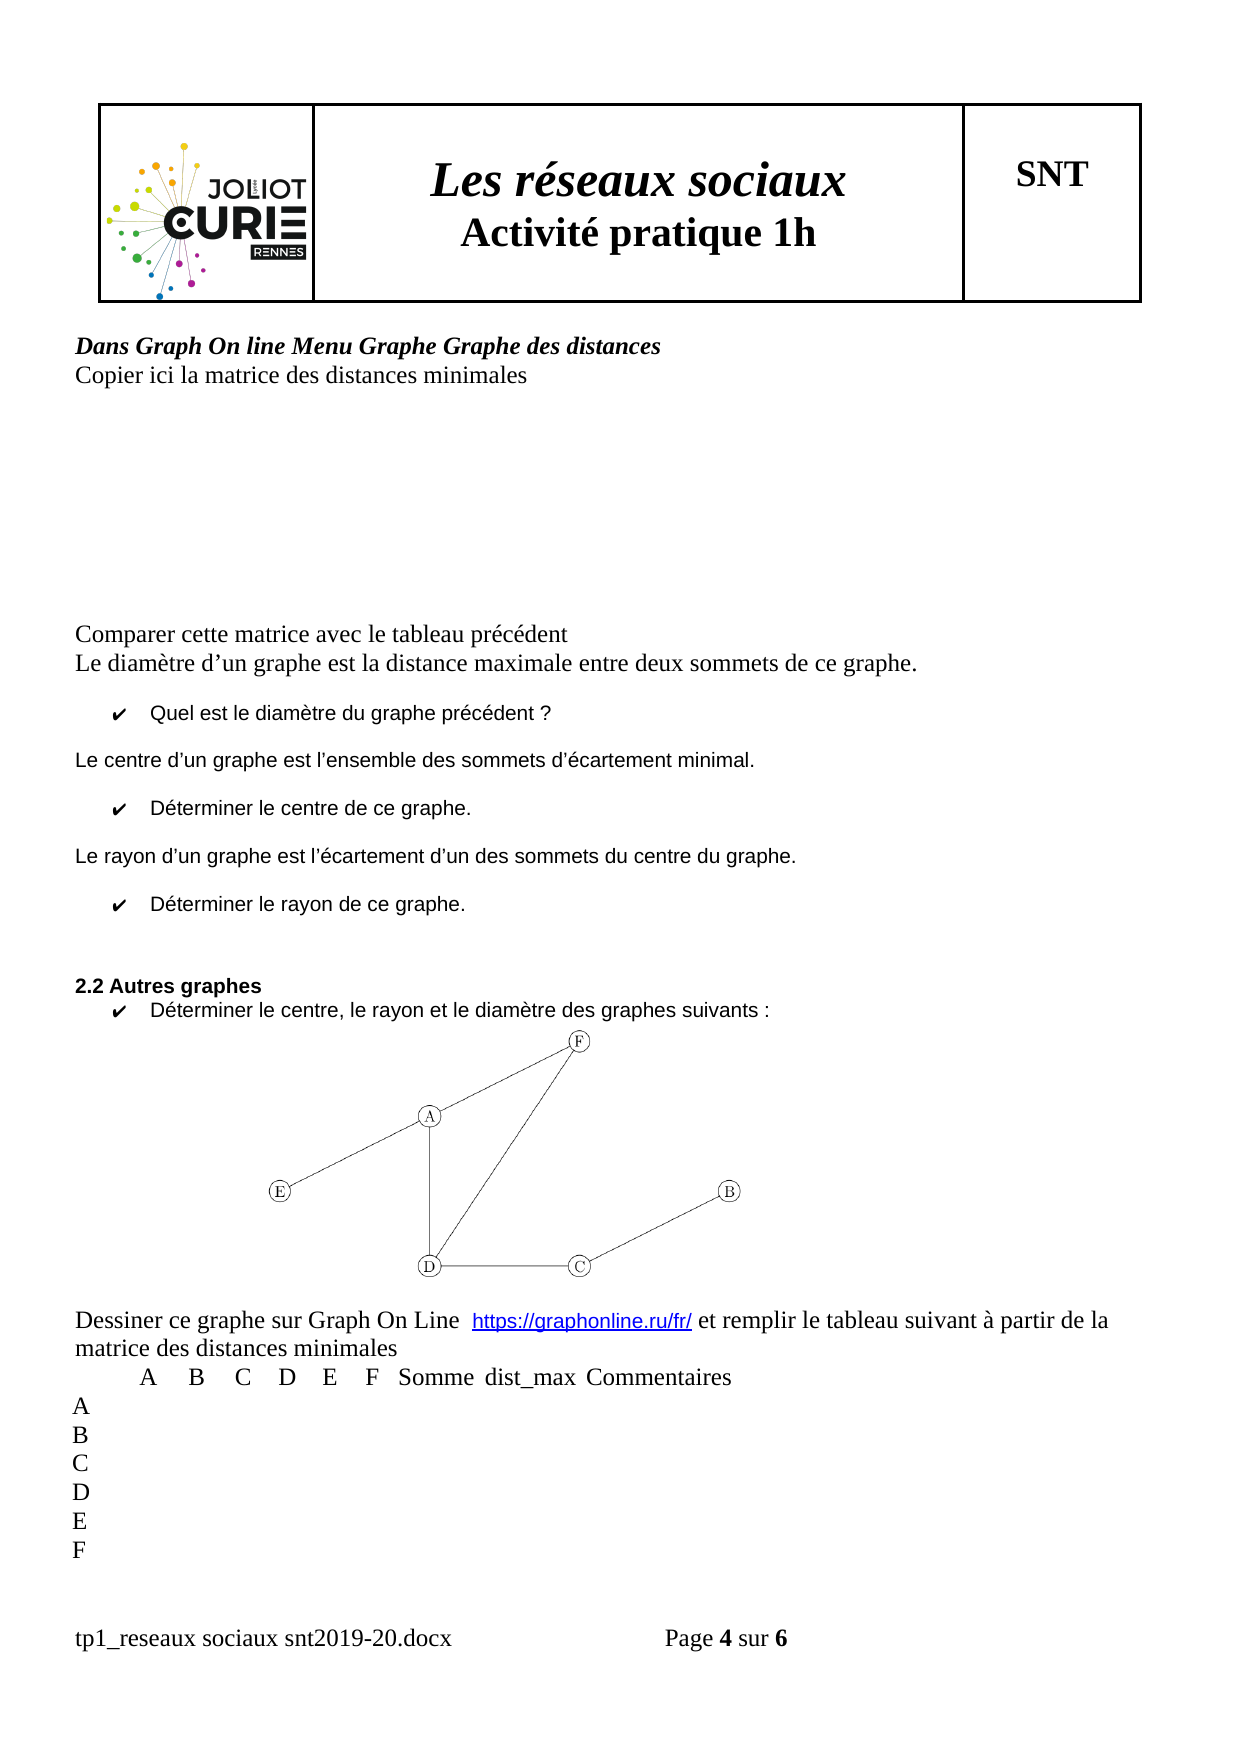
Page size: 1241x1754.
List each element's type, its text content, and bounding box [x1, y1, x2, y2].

table_cell [221, 1535, 264, 1563]
table_cell [171, 1420, 221, 1448]
table_cell [481, 1506, 583, 1535]
list Déterminer le rayon de ce graphe. [112, 892, 1165, 916]
table_cell [481, 1535, 583, 1563]
text 2.2 Autres graphes [75, 974, 1165, 998]
table_cell [583, 1449, 859, 1477]
table_cell [125, 1391, 171, 1420]
table_cell [221, 1477, 264, 1506]
table_cell [171, 1391, 221, 1420]
text Copier ici la matrice des distances minimales [75, 360, 1165, 389]
table_cell [125, 1477, 171, 1506]
table_cell [265, 1391, 309, 1420]
table_cell [583, 1506, 859, 1535]
list Déterminer le centre, le rayon et le diamètre des graphes suivants : [112, 998, 1165, 1022]
table_header Somme [395, 1362, 481, 1391]
table_cell [395, 1506, 481, 1535]
list Déterminer le centre de ce graphe. [112, 796, 1165, 820]
table_cell F [69, 1535, 125, 1563]
text Le diamètre d’un graphe est la distance maximale entre deux sommets de ce graphe. [75, 648, 1165, 676]
table_cell [583, 1420, 859, 1448]
table_cell [310, 1506, 350, 1535]
picture [106, 143, 307, 300]
table_cell [310, 1477, 350, 1506]
picture [203, 1029, 772, 1281]
table_cell [310, 1535, 350, 1563]
table_cell [125, 1506, 171, 1535]
table_header dist_max [481, 1362, 583, 1391]
table_header F [350, 1362, 395, 1391]
table_header C [221, 1362, 264, 1391]
table_cell [481, 1449, 583, 1477]
table_cell [395, 1477, 481, 1506]
list Quel est le diamètre du graphe précédent ? [112, 700, 1165, 724]
table_cell [481, 1420, 583, 1448]
table_cell [583, 1535, 859, 1563]
table_cell [265, 1535, 309, 1563]
table_cell [125, 1535, 171, 1563]
table_cell [221, 1391, 264, 1420]
table_cell [481, 1391, 583, 1420]
table_cell [583, 1477, 859, 1506]
text Comparer cette matrice avec le tableau précédent [75, 619, 1165, 648]
table_cell A [69, 1391, 125, 1420]
table_cell [125, 1449, 171, 1477]
table_cell [171, 1506, 221, 1535]
table_cell C [69, 1449, 125, 1477]
table_cell [310, 1391, 350, 1420]
table_cell [265, 1506, 309, 1535]
table_cell [395, 1449, 481, 1477]
table_cell [350, 1420, 395, 1448]
table_cell [395, 1535, 481, 1563]
table_cell [221, 1420, 264, 1448]
table_header E [310, 1362, 350, 1391]
table_header Commentaires [583, 1362, 859, 1391]
table_cell [310, 1420, 350, 1448]
table_cell [265, 1477, 309, 1506]
table_header A [125, 1362, 171, 1391]
table_cell E [69, 1506, 125, 1535]
table_cell [481, 1477, 583, 1506]
table_cell [350, 1535, 395, 1563]
text Le rayon d’un graphe est l’écartement d’un des sommets du centre du graphe. [75, 844, 1165, 868]
table_cell [125, 1420, 171, 1448]
table_cell [221, 1506, 264, 1535]
table_cell [171, 1477, 221, 1506]
table_cell [310, 1449, 350, 1477]
table_header B [171, 1362, 221, 1391]
table_cell [350, 1391, 395, 1420]
table_cell [395, 1420, 481, 1448]
table_header [69, 1362, 125, 1391]
table_header D [265, 1362, 309, 1391]
table_cell [265, 1449, 309, 1477]
table_cell [583, 1391, 859, 1420]
text Dessiner ce graphe sur Graph On Line https://graphonline.ru/fr/ et remplir le tableau suivant à partir de la matrice des distances minimales [75, 1305, 1165, 1362]
table_cell [265, 1420, 309, 1448]
table_cell B [69, 1420, 125, 1448]
table_cell [395, 1391, 481, 1420]
table_cell [171, 1535, 221, 1563]
table_cell [171, 1449, 221, 1477]
text Dans Graph On line Menu Graphe Graphe des distances [75, 331, 1165, 360]
table_cell [350, 1506, 395, 1535]
table_cell [350, 1449, 395, 1477]
table_cell [350, 1477, 395, 1506]
text Le centre d’un graphe est l’ensemble des sommets d’écartement minimal. [75, 748, 1165, 772]
table_cell D [69, 1477, 125, 1506]
table_cell [221, 1449, 264, 1477]
